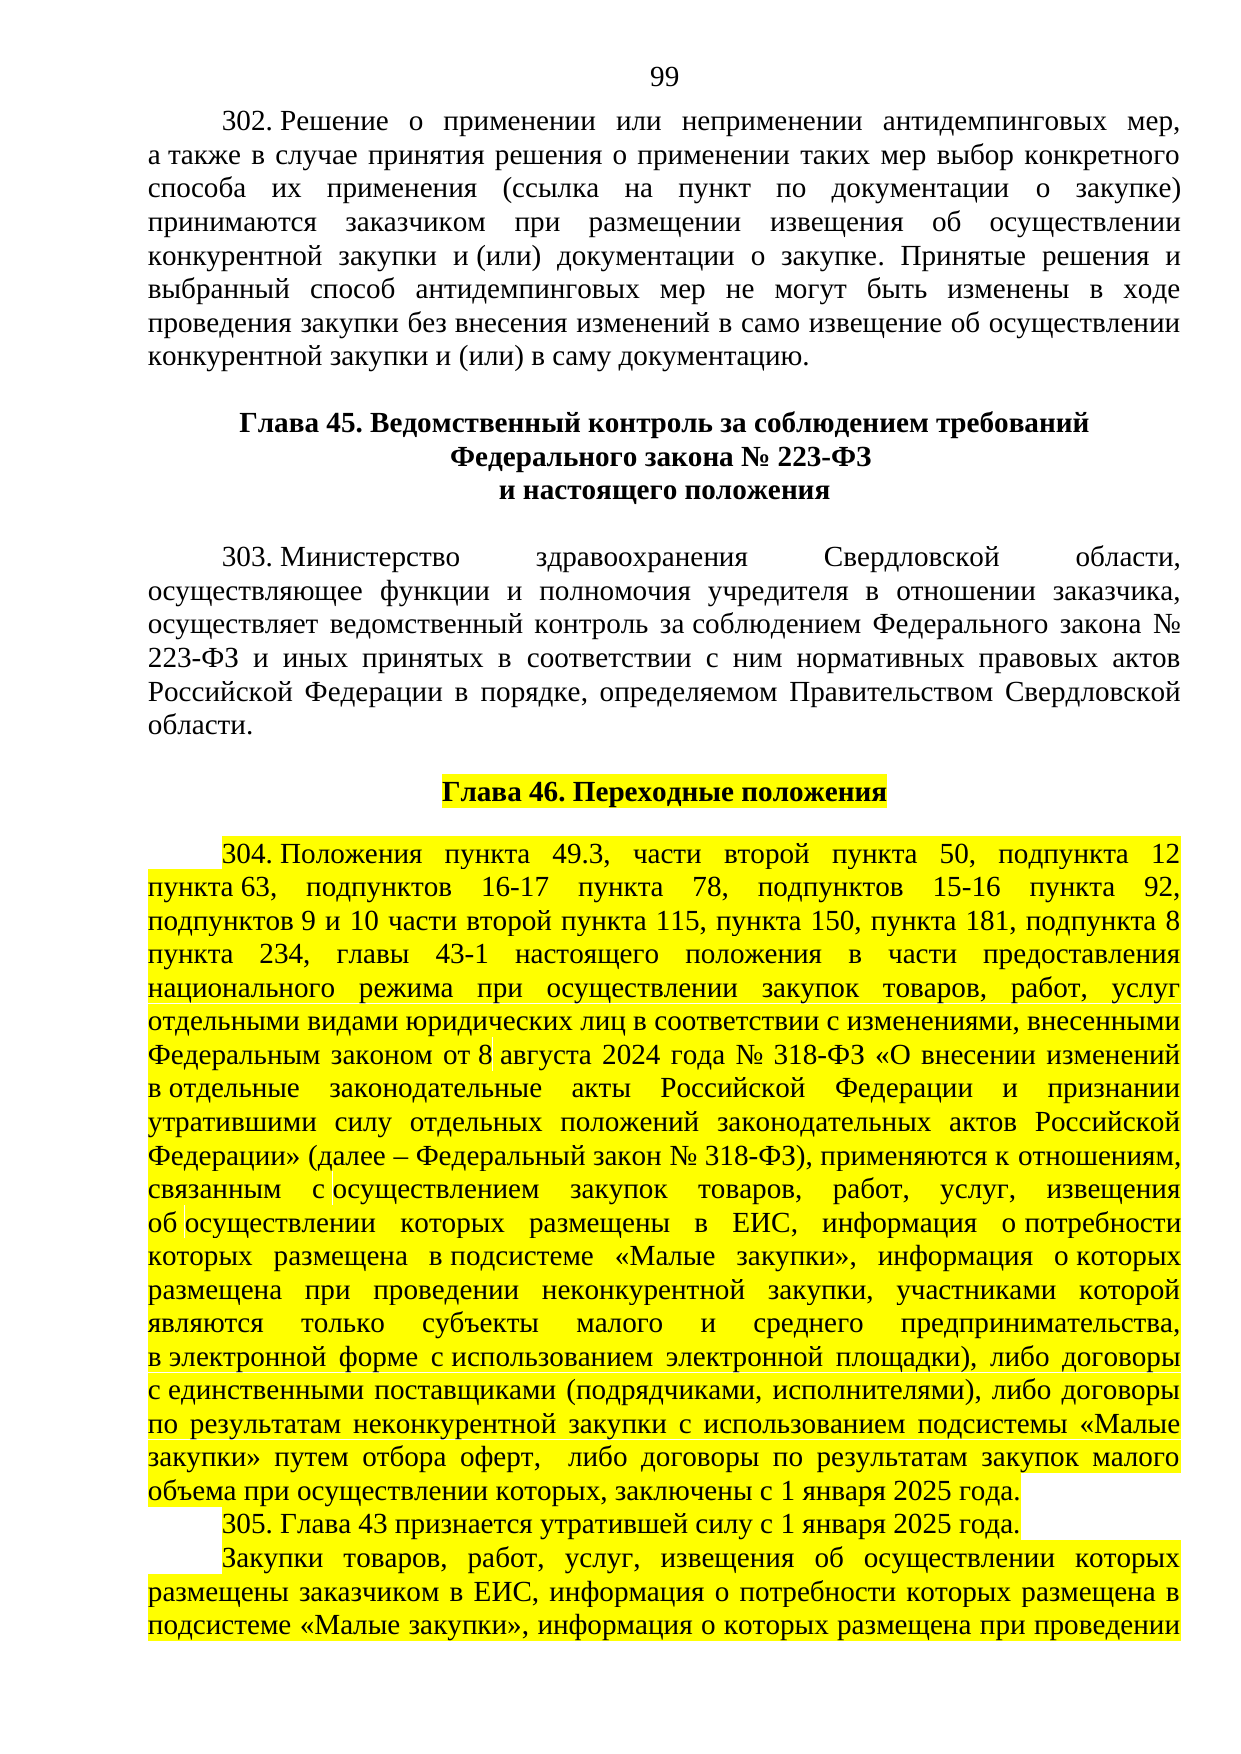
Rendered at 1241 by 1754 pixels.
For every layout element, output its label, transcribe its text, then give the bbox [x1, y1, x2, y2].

text и настоящего положения [148, 472, 1181, 506]
text Федерального закона № 223-ФЗ [148, 439, 1181, 472]
text Закупки товаров, работ, услуг, извещения об осуществлении которых размещены заказчиком в ЕИС, информация о потребности которых размещена в подсистеме «Малые закупки», информация о которых размещена при проведении [148, 1540, 1181, 1641]
text 303. Министерство здравоохранения Свердловской области, осуществляющее функции и полномочия учредителя в отношении заказчика, осуществляет ведомственный контроль за соблюдением Федерального закона № 223-ФЗ и иных принятых в соответствии с ним нормативных правовых актов Российской Федерации в порядке, определяемом Правительством Свердловской области. [148, 539, 1181, 741]
text 302. Решение о применении или неприменении антидемпинговых мер, а также в случае принятия решения о применении таких мер выбор конкретного способа их применения (ссылка на пункт по документации о закупке) принимаются заказчиком при размещении извещения об осуществлении конкурентной закупки и (или) документации о закупке. Принятые решения и выбранный способ антидемпинговых мер не могут быть изменены в ходе проведения закупки без внесения изменений в само извещение об осуществлении конкурентной закупки и (или) в саму документацию. [148, 103, 1181, 372]
text 304. Положения пункта 49.3, части второй пункта 50, подпункта 12 пункта 63, подпунктов 16-17 пункта 78, подпунктов 15-16 пункта 92, подпунктов 9 и 10 части второй пункта 115, пункта 150, пункта 181, подпункта 8 пункта 234, главы 43-1 настоящего положения в части предоставления национального режима при осуществлении закупок товаров, работ, услуг отдельными видами юридических лиц в соответствии с изменениями, внесенными Федеральным законом от 8 августа 2024 года № 318-ФЗ «О внесении изменений в отдельные законодательные акты Российской Федерации и признании утратившими силу отдельных положений законодательных актов Российской Федерации» (далее – Федеральный закон № 318-ФЗ), применяются к отношениям, связанным с осуществлением закупок товаров, работ, услуг, извещения об осуществлении которых размещены в ЕИС, информация о потребности которых размещена в подсистеме «Малые закупки», информация о которых размещена при проведении неконкурентной закупки, участниками которой являются только субъекты малого и среднего предпринимательства, в электронной форме с использованием электронной площадки), либо договоры с единственными поставщиками (подрядчиками, исполнителями), либо договоры по результатам неконкурентной закупки с использованием подсистемы «Малые закупки» путем отбора оферт, либо договоры по результатам закупок малого объема при осуществлении которых, заключены с 1 января 2025 года. [148, 836, 1181, 1507]
text 305. Глава 43 признается утратившей силу с 1 января 2025 года. [148, 1507, 1181, 1540]
text Глава 46. Переходные положения [148, 774, 1181, 808]
text Глава 45. Ведомственный контроль за соблюдением требований [148, 405, 1181, 439]
